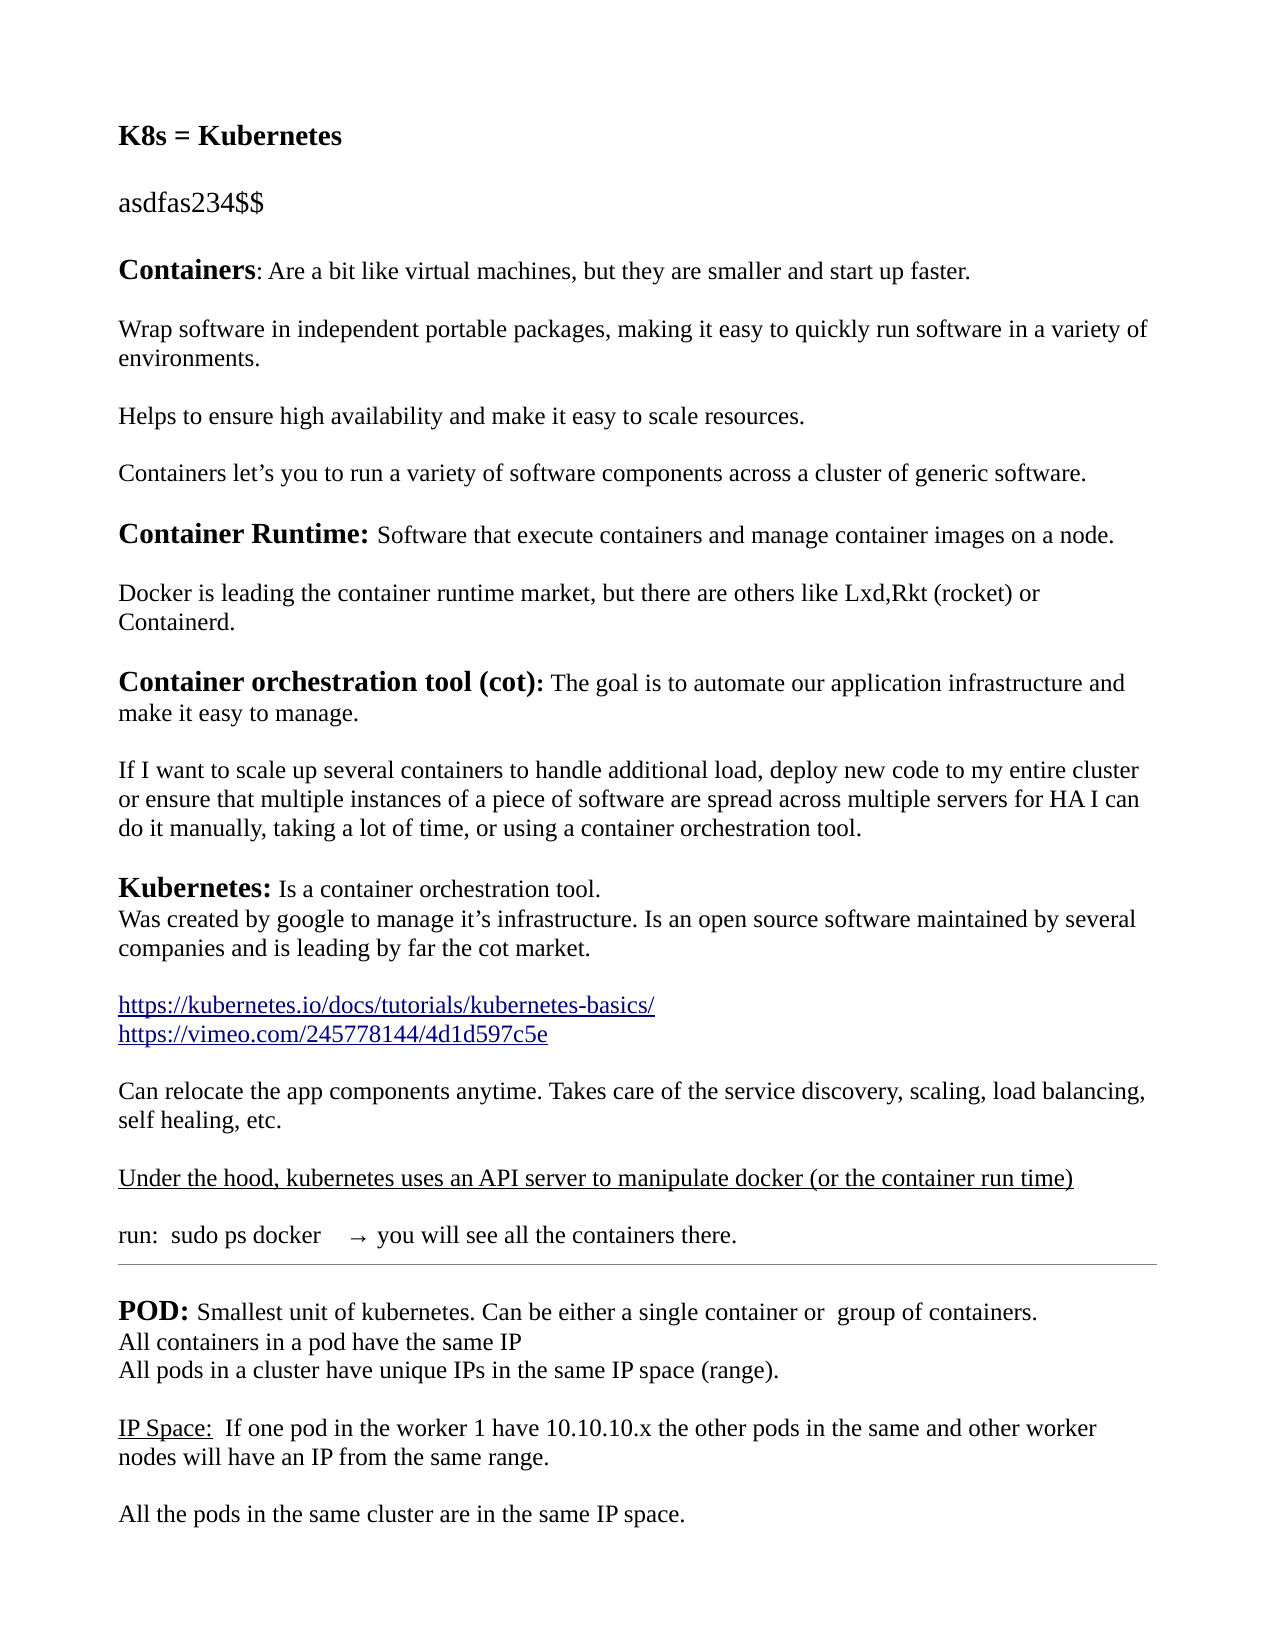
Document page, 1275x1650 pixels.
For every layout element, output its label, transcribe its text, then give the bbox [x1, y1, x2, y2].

text All pods in a cluster have unique IPs in the same IP space (range). [118, 1355, 1157, 1384]
text Under the hood, kubernetes uses an API server to manipulate docker (or the container run time) [118, 1163, 1157, 1191]
text Helps to ensure high availability and make it easy to scale resources. [118, 401, 1157, 429]
text https://kubernetes.io/docs/tutorials/kubernetes-basics/ [118, 990, 1157, 1019]
text https://vimeo.com/245778144/4d1d597c5e [118, 1019, 1157, 1048]
text Was created by google to manage it’s infrastructure. Is an open source software maintained by several companies and is leading by far the cot market. [118, 904, 1157, 961]
text Container orchestration tool (cot): The goal is to automate our application infrastructure and make it easy to manage. [118, 664, 1157, 727]
text Wrap software in independent portable packages, making it easy to quickly run software in a variety of environments. [118, 314, 1157, 372]
text Containers let’s you to run a variety of software components across a cluster of generic software. [118, 458, 1157, 487]
text IP Space: If one pod in the worker 1 have 10.10.10.x the other pods in the same and other worker nodes will have an IP from the same range. [118, 1413, 1157, 1470]
text Containers: Are a bit like virtual machines, but they are smaller and start up faster. [118, 252, 1157, 286]
text All containers in a pod have the same IP [118, 1327, 1157, 1355]
text POD: Smallest unit of kubernetes. Can be either a single container or group of containers. [118, 1293, 1157, 1327]
text asdfas234$$ [118, 185, 1157, 219]
text If I want to scale up several containers to handle additional load, deploy new code to my entire cluster or ensure that multiple instances of a piece of software are spread across multiple servers for HA I can do it manually, taking a lot of time, or using a container orchestration tool. [118, 755, 1157, 842]
text Container Runtime: Software that execute containers and manage container images on a node. [118, 516, 1157, 549]
text All the pods in the same cluster are in the same IP space. [118, 1499, 1157, 1528]
text K8s = Kubernetes [118, 118, 1157, 152]
text Can relocate the app components anytime. Takes care of the service discovery, scaling, load balancing, self healing, etc. [118, 1076, 1157, 1134]
text run: sudo ps docker → you will see all the containers there. [118, 1220, 1157, 1249]
text Kubernetes: Is a container orchestration tool. [118, 870, 1157, 904]
text Docker is leading the container runtime market, but there are others like Lxd,Rkt (rocket) or Containerd. [118, 578, 1157, 636]
